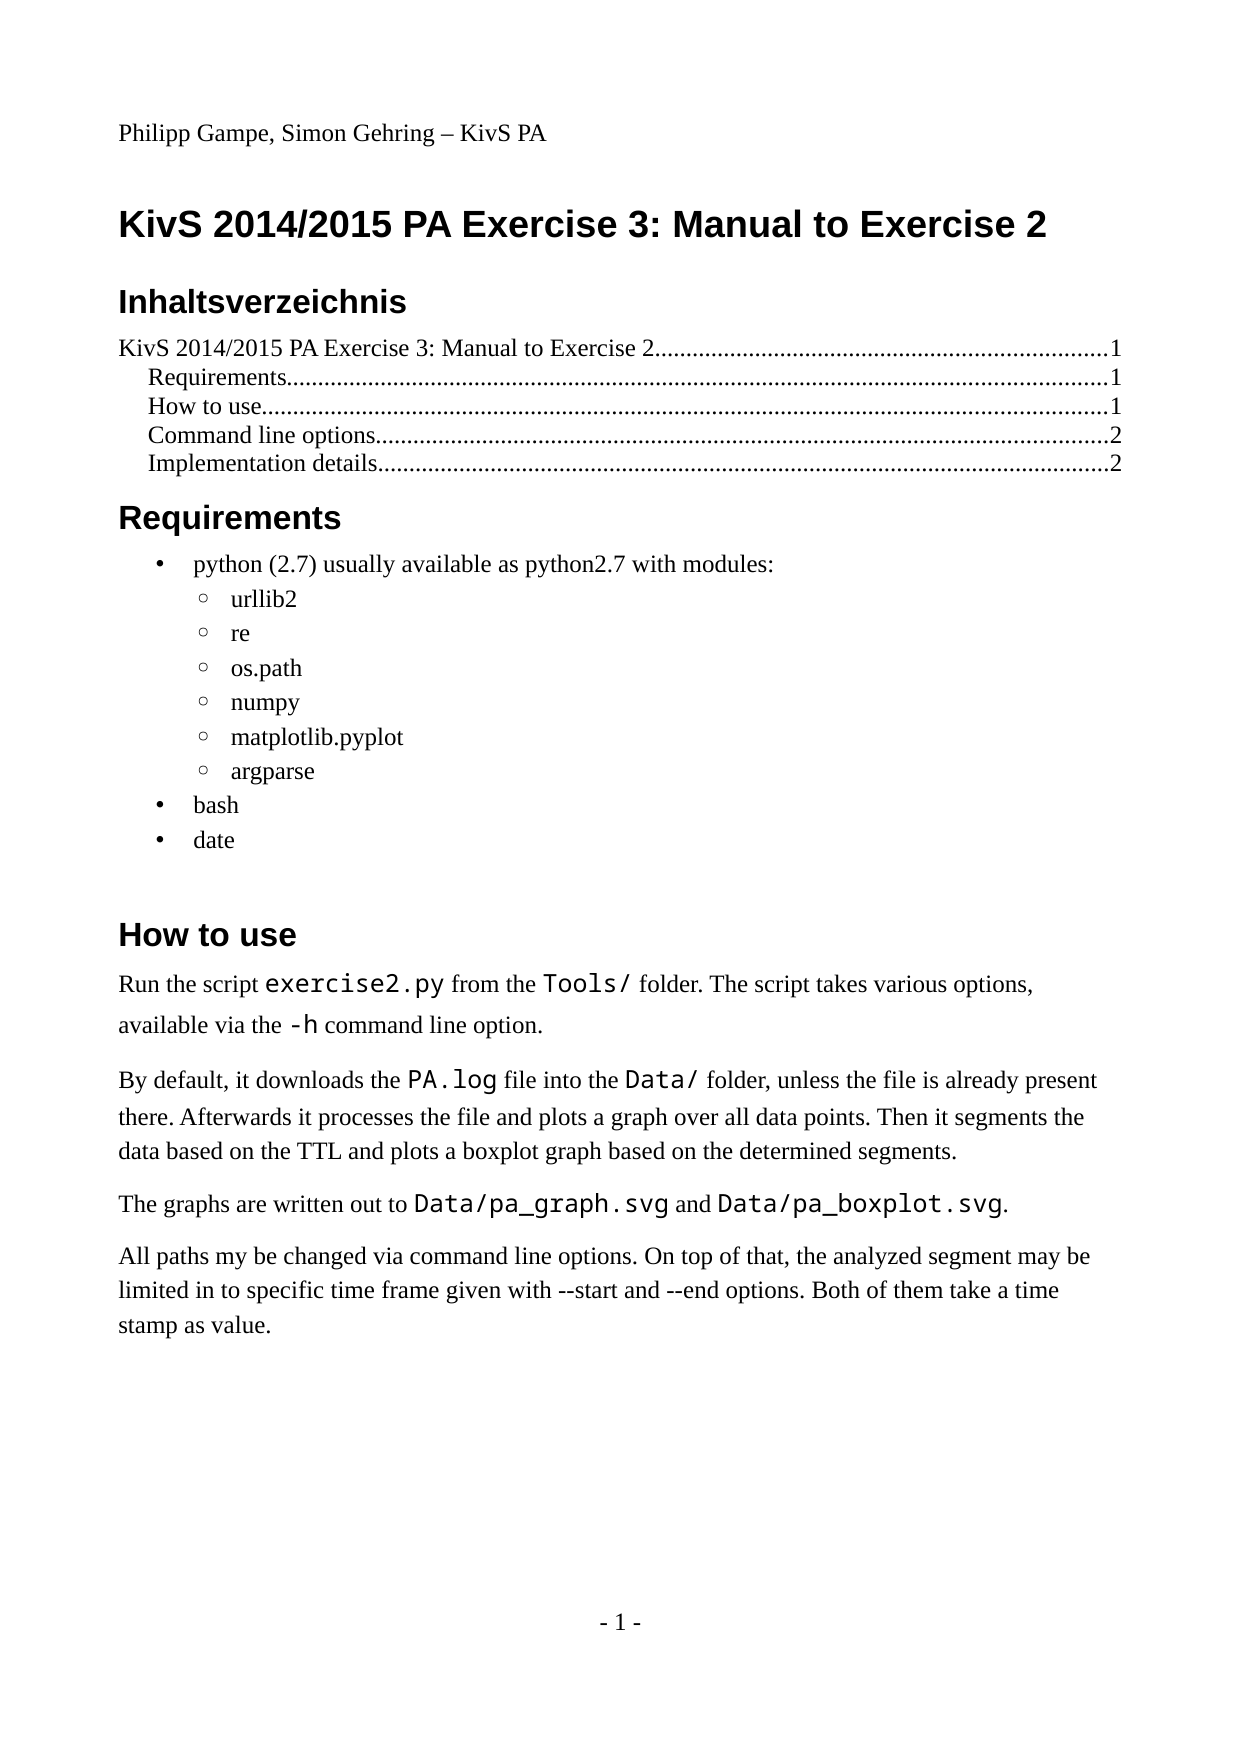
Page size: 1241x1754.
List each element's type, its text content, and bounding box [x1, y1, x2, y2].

subtitle Requirements [118, 498, 1122, 537]
text All paths my be changed via command line options. On top of that, the analyzed segment may be limited in to specific time frame given with --start and --end options. Both of them take a time stamp as value. [118, 1241, 1122, 1339]
text How to use 1 [148, 391, 1122, 420]
list date [156, 825, 1122, 854]
text Run the script exercise2.py from the Tools/ folder. The script takes various options, available via the -h command line option. [118, 966, 1122, 1041]
text KivS 2014/2015 PA Exercise 3: Manual to Exercise 2 1 [118, 333, 1122, 362]
list python (2.7) usually available as python2.7 with modules: [156, 549, 1122, 578]
list re [193, 618, 1122, 647]
list os.path [193, 653, 1122, 681]
text By default, it downloads the PA.log file into the Data/ folder, unless the file is already present there. Afterwards it processes the file and plots a graph over all data points. Then it segments the data based on the TTL and plots a boxplot graph based on the determined segments. [118, 1062, 1122, 1165]
list numpy [193, 687, 1122, 716]
text Requirements 1 [148, 362, 1122, 391]
text The graphs are written out to Data/pa_graph.svg and Data/pa_boxplot.svg. [118, 1186, 1122, 1219]
subtitle KivS 2014/2015 PA Exercise 3: Manual to Exercise 2 [118, 201, 1122, 245]
list argparse [193, 756, 1122, 785]
text Implementation details 2 [148, 448, 1122, 477]
list urllib2 [193, 584, 1122, 612]
text Command line options 2 [148, 420, 1122, 448]
subtitle Inhaltsverzeichnis [118, 282, 1122, 321]
list bash [156, 791, 1122, 819]
list matplotlib.pyplot [193, 722, 1122, 750]
subtitle How to use [118, 915, 1122, 953]
